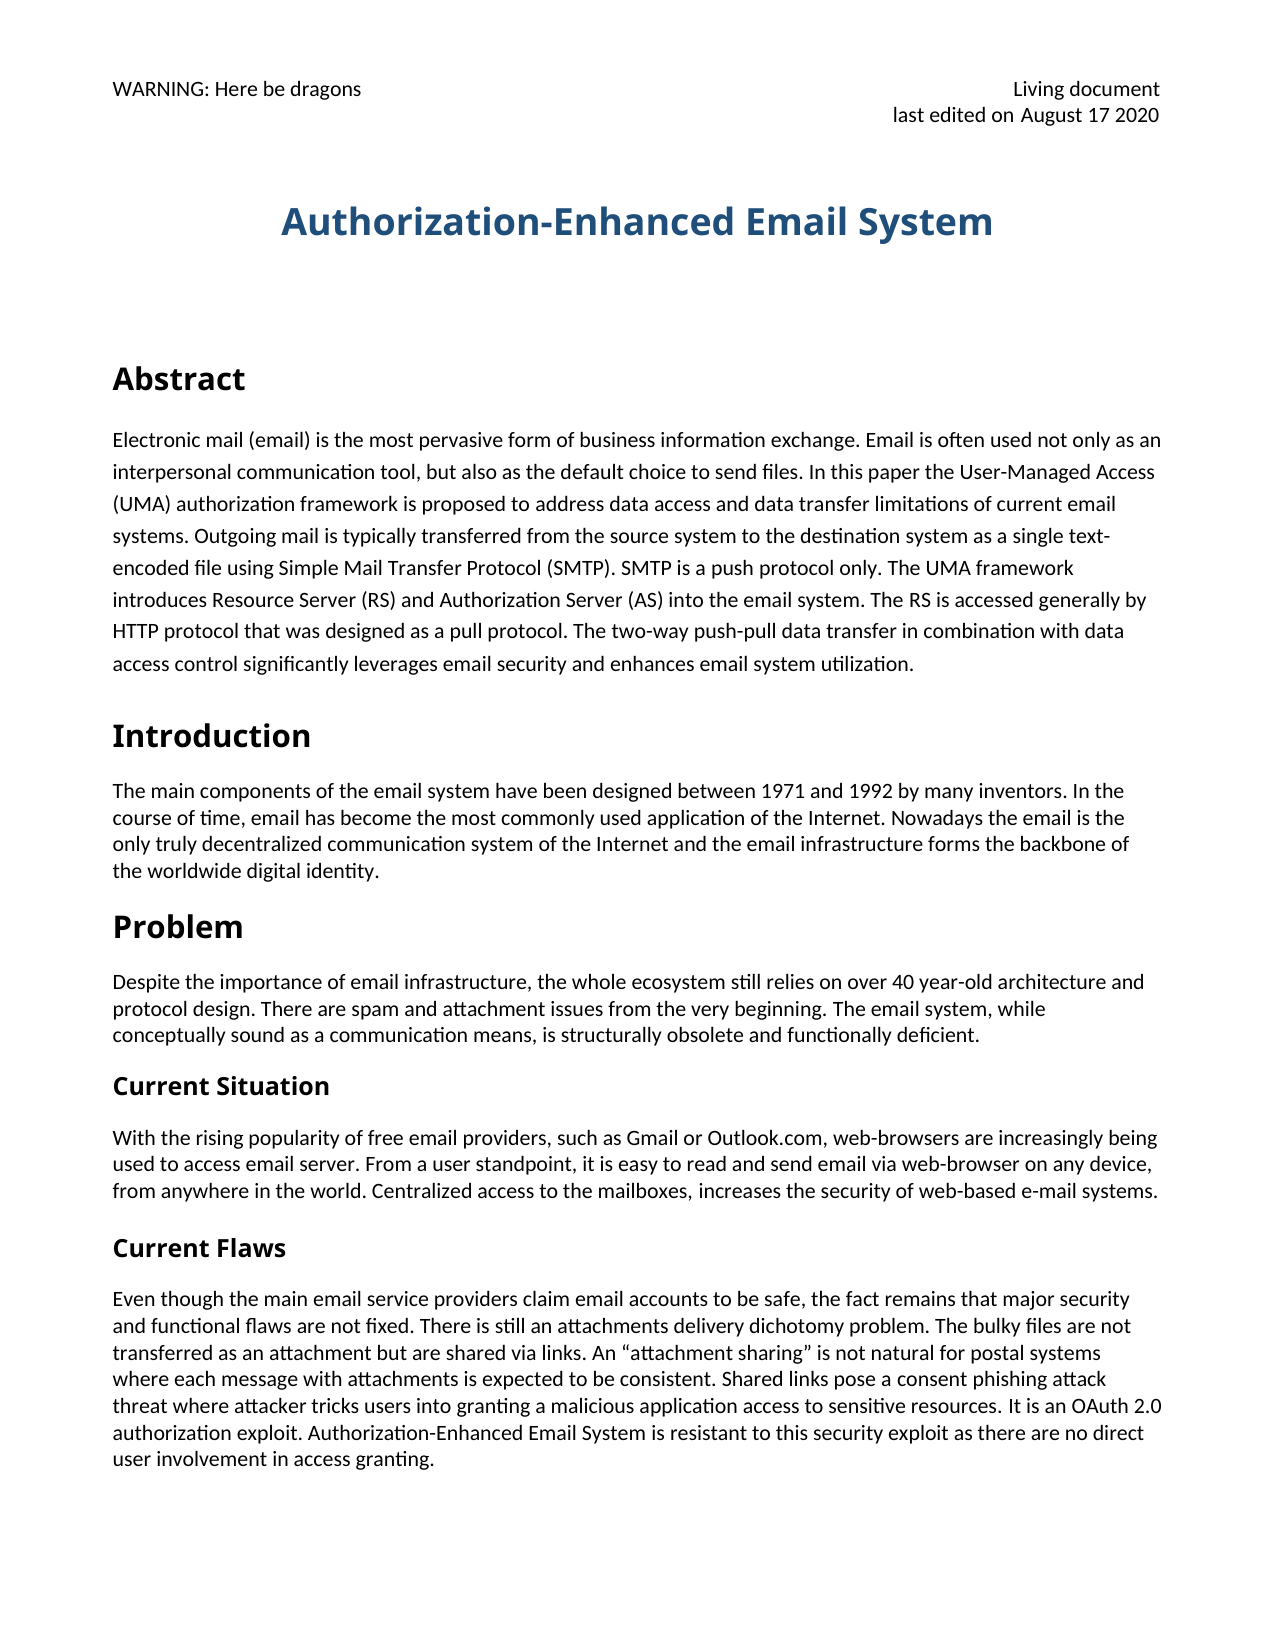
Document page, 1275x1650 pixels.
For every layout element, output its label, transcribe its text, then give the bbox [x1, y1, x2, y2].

text Current Flaws [112, 1230, 1162, 1264]
text Introduction [112, 714, 1162, 756]
text Even though the main email service providers claim email accounts to be safe, the fact remains that major security and functional flaws are not fixed. There is still an attachments delivery dichotomy problem. The bulky files are not transferred as an attachment but are shared via links. An “attachment sharing” is not natural for postal systems where each message with attachments is expected to be consistent. Shared links pose a consent phishing attack threat where attacker tricks users into granting a malicious application access to sensitive resources. It is an OAuth 2.0 authorization exploit. Authorization-Enhanced Email System is resistant to this security exploit as there are no direct user involvement in access granting. [112, 1285, 1162, 1472]
text Electronic mail (email) is the most pervasive form of business information exchange. Email is often used not only as an interpersonal communication tool, but also as the default choice to send files. In this paper the User-Managed Access (UMA) authorization framework is proposed to address data access and data transfer limitations of current email systems. Outgoing mail is typically transferred from the source system to the destination system as a single text-encoded file using Simple Mail Transfer Protocol (SMTP). SMTP is a push protocol only. The UMA framework introduces Resource Server (RS) and Authorization Server (AS) into the email system. The RS is accessed generally by HTTP protocol that was designed as a pull protocol. The two-way push-pull data transfer in combination with data access control significantly leverages email security and enhances email system utilization. [112, 426, 1162, 676]
text Authorization-Enhanced Email System [112, 196, 1162, 247]
text Despite the importance of email infrastructure, the whole ecosystem still relies on over 40 year-old architecture and protocol design. There are spam and attachment issues from the very beginning. The email system, while conceptually sound as a communication means, is structurally obsolete and functionally deficient. [112, 968, 1162, 1048]
text Problem [112, 904, 1162, 947]
text The main components of the email system have been designed between 1971 and 1992 by many inventors. In the course of time, email has become the most commonly used application of the Internet. Nowadays the email is the only truly decentralized communication system of the Internet and the email infrastructure forms the backbone of the worldwide digital identity. [112, 777, 1162, 884]
text Abstract [112, 357, 1162, 399]
text Current Situation [112, 1069, 1162, 1103]
text With the rising popularity of free email providers, such as Gmail or Outlook.com, web-browsers are increasingly being used to access email server. From a user standpoint, it is easy to read and send email via web-browser on any device, from anywhere in the world. Centralized access to the mailboxes, increases the security of web-based e-mail systems. [112, 1124, 1162, 1204]
